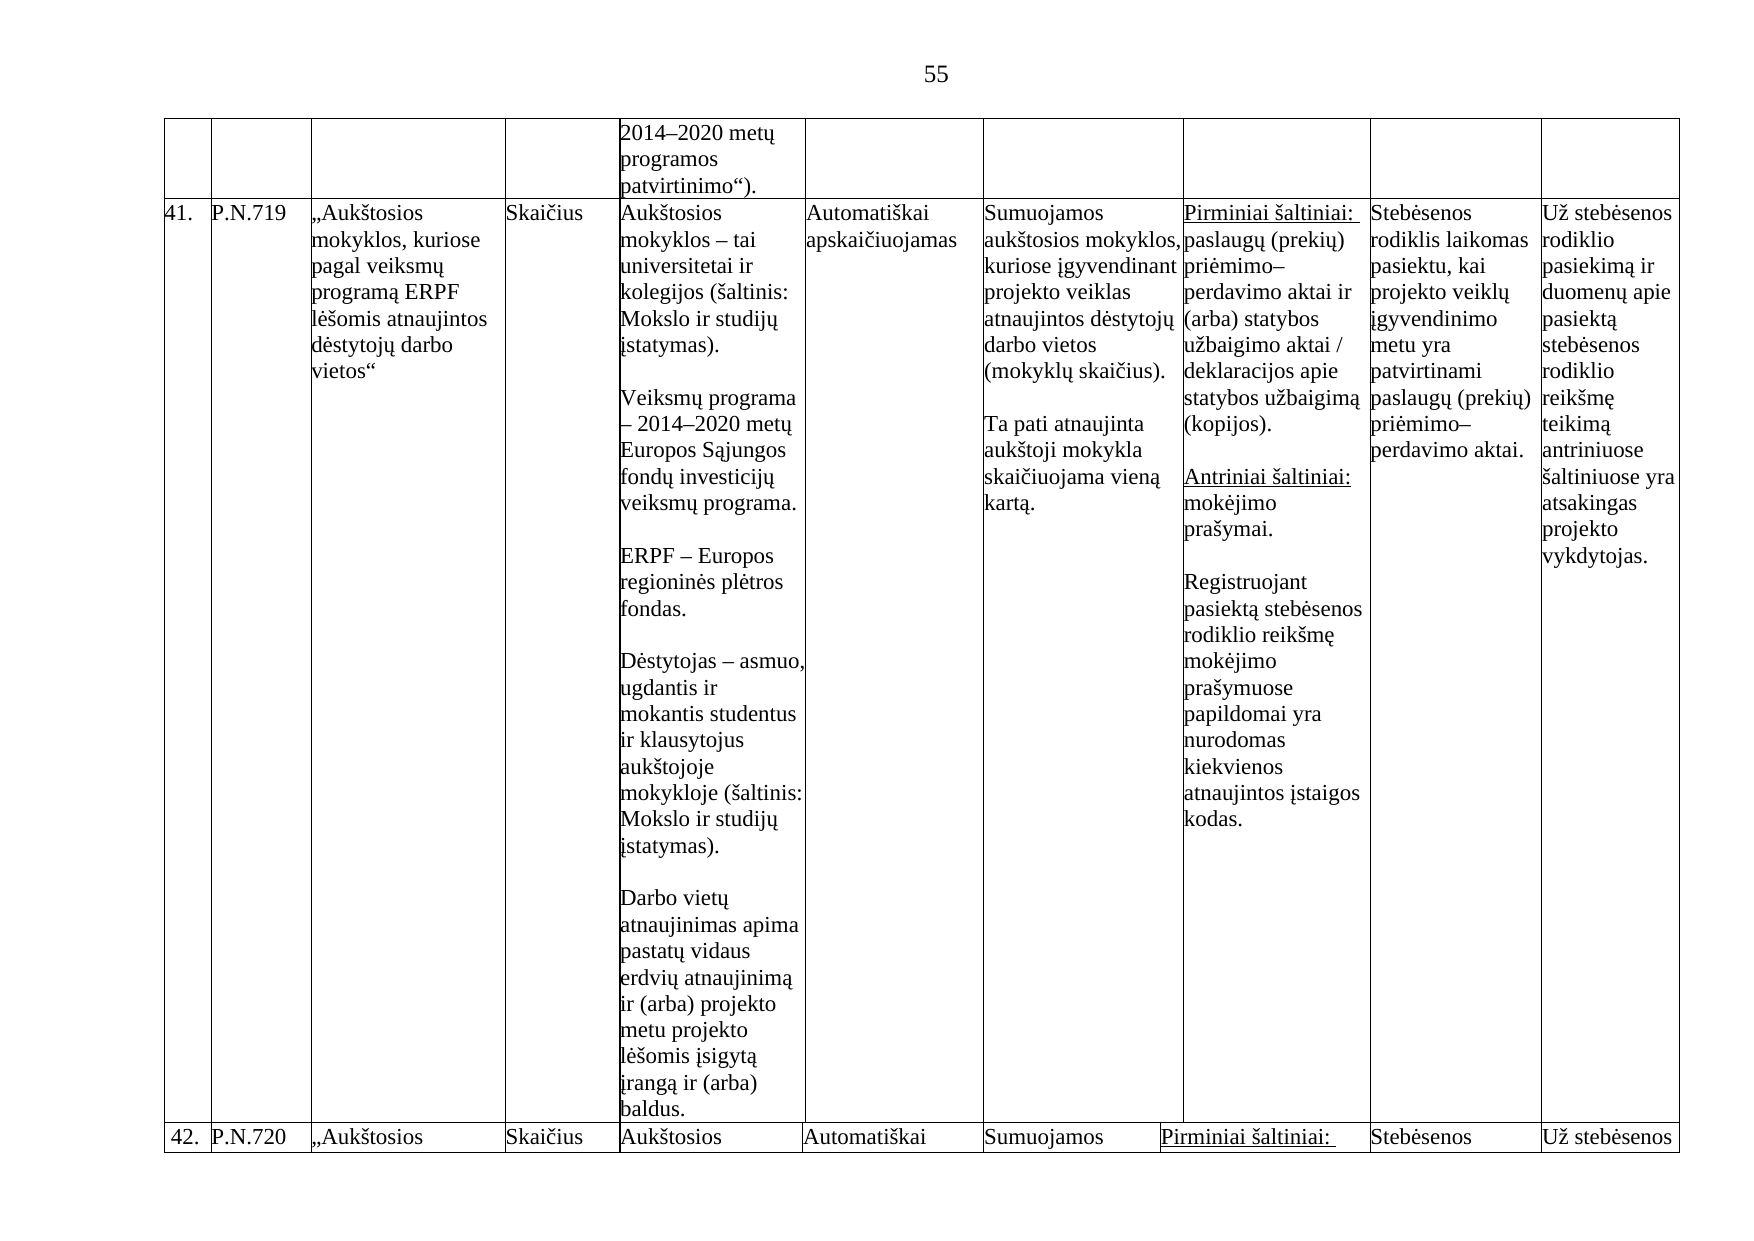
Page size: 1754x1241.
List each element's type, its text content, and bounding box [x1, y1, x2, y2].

table_cell [165, 119, 211, 198]
table_cell [506, 119, 619, 198]
table_cell Už stebėsenos [1542, 1123, 1679, 1152]
table_cell Stebėsenos rodiklis laikomas pasiektu, kai projekto veiklų įgyvendinimo metu yra patvirtinami paslaugų (prekių) priėmimo–perdavimo aktai. [1371, 199, 1541, 1122]
table_cell 42. [165, 1123, 211, 1152]
table_cell Pirminiai šaltiniai: paslaugų (prekių) priėmimo–perdavimo aktai ir (arba) statybos užbaigimo aktai / deklaracijos apie statybos užbaigimą (kopijos). Antriniai šaltiniai: mokėjimo prašymai. Registruojant pasiektą stebėsenos rodiklio reikšmę mokėjimo prašymuose papildomai yra nurodomas kiekvienos atnaujintos įstaigos kodas. [1184, 199, 1370, 1122]
table_cell [1542, 119, 1679, 198]
table_cell Aukštosios [621, 1123, 802, 1152]
table_cell „Aukštosios [312, 1123, 505, 1152]
table_cell [984, 119, 1183, 198]
table_cell P.N.720 [212, 1123, 311, 1152]
table_cell Pirminiai šaltiniai: [1161, 1123, 1370, 1152]
table_cell [806, 119, 983, 198]
table_cell 2014–2020 metų programos patvirtinimo“). [621, 119, 805, 198]
table_cell [1371, 119, 1541, 198]
table_cell Skaičius [506, 199, 619, 1122]
table_cell P.N.719 [212, 199, 311, 1122]
table_cell [212, 119, 311, 198]
table_cell „Aukštosios mokyklos, kuriose pagal veiksmų programą ERPF lėšomis atnaujintos dėstytojų darbo vietos“ [312, 199, 505, 1122]
table_cell [1184, 119, 1370, 198]
table_cell Sumuojamos aukštosios mokyklos, kuriose įgyvendinant projekto veiklas atnaujintos dėstytojų darbo vietos (mokyklų skaičius). Ta pati atnaujinta aukštoji mokykla skaičiuojama vieną kartą. [984, 199, 1183, 1122]
table_cell Sumuojamos [984, 1123, 1160, 1152]
table_cell Skaičius [506, 1123, 619, 1152]
table_cell 41. [165, 199, 211, 1122]
table_cell Aukštosios mokyklos – tai universitetai ir kolegijos (šaltinis: Mokslo ir studijų įstatymas). Veiksmų programa – 2014–2020 metų Europos Sąjungos fondų investicijų veiksmų programa. ERPF – Europos regioninės plėtros fondas. Dėstytojas – asmuo, ugdantis ir mokantis studentus ir klausytojus aukštojoje mokykloje (šaltinis: Mokslo ir studijų įstatymas). Darbo vietų atnaujinimas apima pastatų vidaus erdvių atnaujinimą ir (arba) projekto metu projekto lėšomis įsigytą įrangą ir (arba) baldus. [621, 199, 805, 1122]
table_cell Stebėsenos [1371, 1123, 1541, 1152]
table_cell [312, 119, 505, 198]
table_cell Automatiškai apskaičiuojamas [806, 199, 983, 1122]
table_cell Automatiškai [803, 1123, 983, 1152]
table_cell Už stebėsenos rodiklio pasiekimą ir duomenų apie pasiektą stebėsenos rodiklio reikšmę teikimą antriniuose šaltiniuose yra atsakingas projekto vykdytojas. [1542, 199, 1679, 1122]
